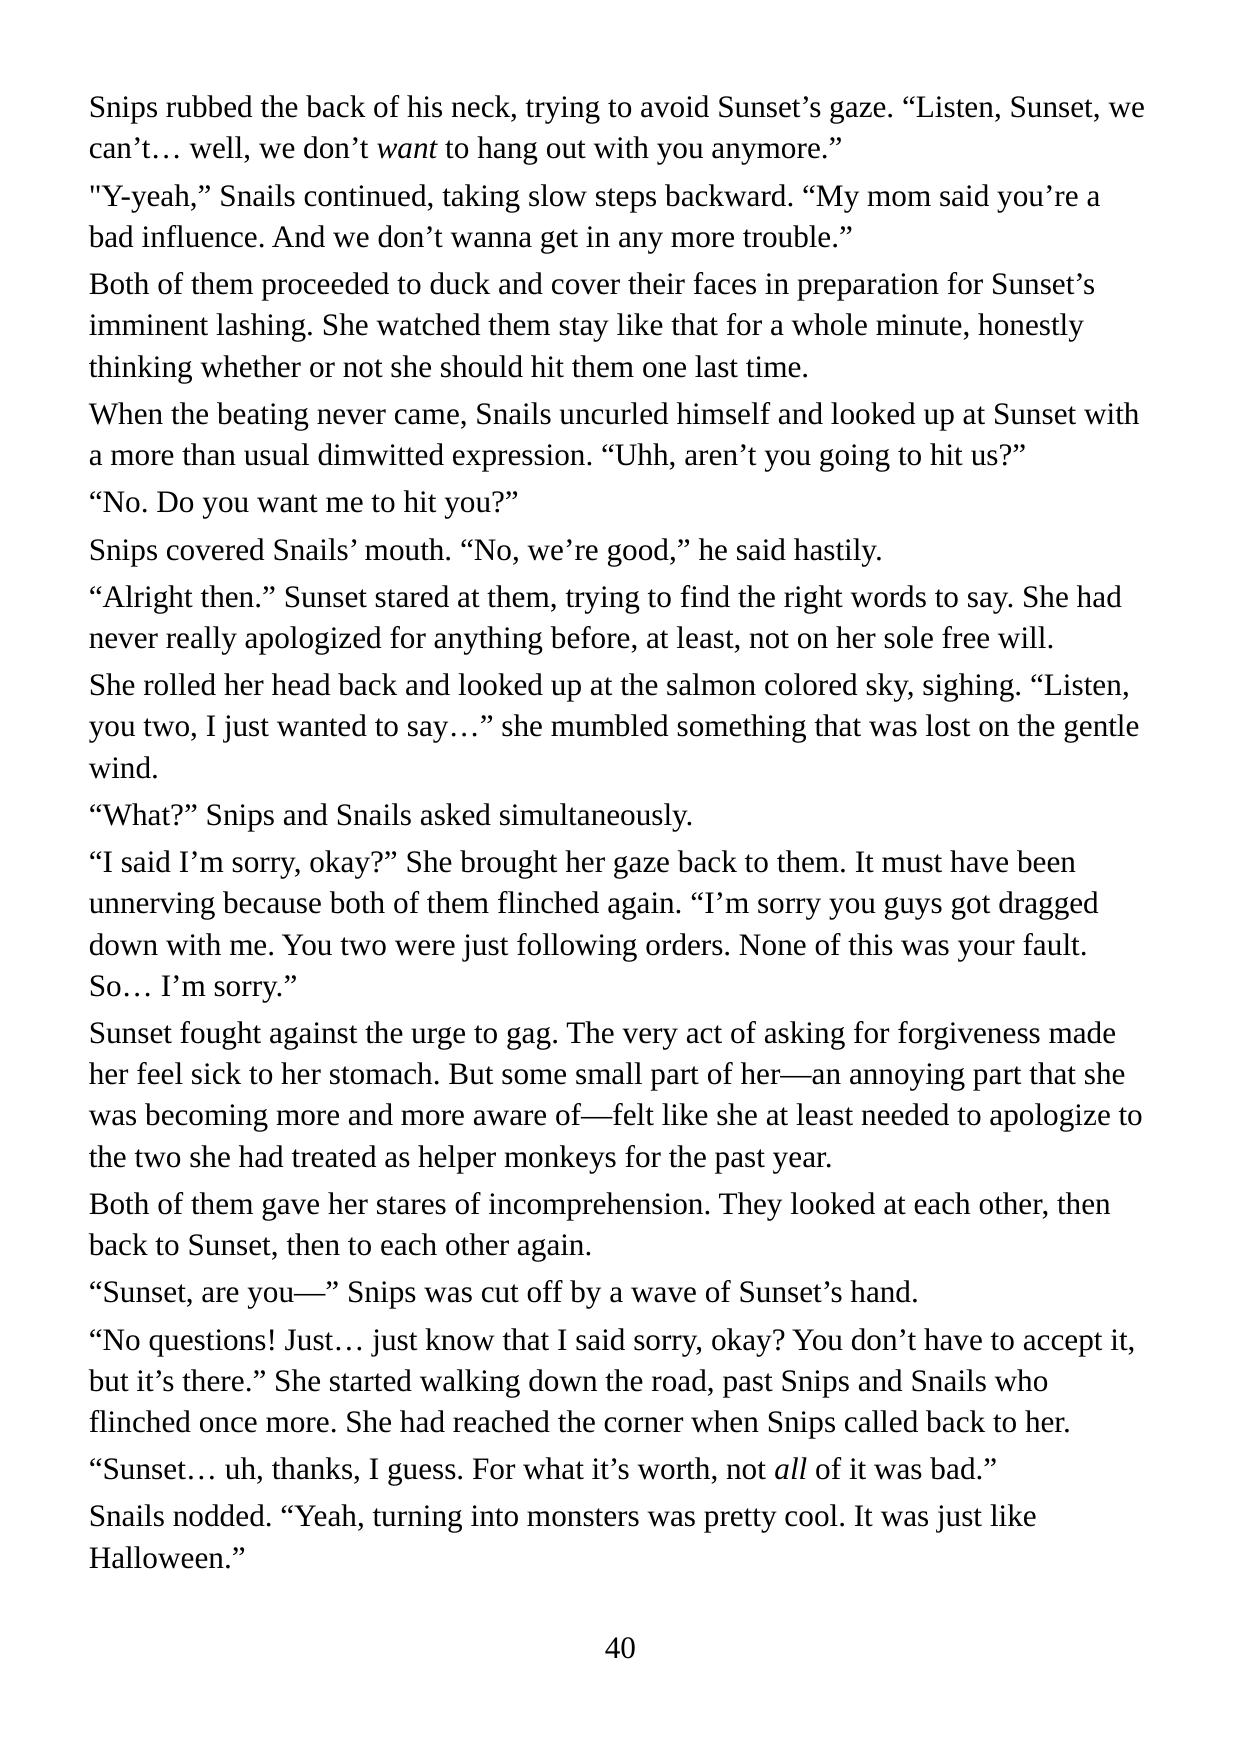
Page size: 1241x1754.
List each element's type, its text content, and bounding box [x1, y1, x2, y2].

text When the beating never came, Snails uncurled himself and looked up at Sunset with a more than usual dimwitted expression. “Uhh, aren’t you going to hit us?” [88, 395, 1152, 472]
text “No questions! Just… just know that I said sorry, okay? You don’t have to accept it, but it’s there.” She started walking down the road, past Snips and Snails who flinched once more. She had reached the corner when Snips called back to her. [88, 1321, 1152, 1439]
text Snails nodded. “Yeah, turning into monsters was pretty cool. It was just like Halloween.” [88, 1498, 1152, 1575]
text “Alright then.” Sunset stared at them, trying to find the right words to say. She had never really apologized for anything before, at least, not on her sole free will. [88, 578, 1152, 655]
text Sunset fought against the urge to gag. The very act of asking for forgiveness made her feel sick to her stomach. But some small part of her—an annoying part that she was becoming more and more aware of—felt like she at least needed to apologize to the two she had treated as helper monkeys for the past year. [88, 1014, 1152, 1174]
text “No. Do you want me to hit you?” [88, 483, 1152, 519]
text “I said I’m sorry, okay?” She brought her gaze back to them. It must have been unnerving because both of them flinched again. “I’m sorry you guys got dragged down with me. You two were just following orders. None of this was your fault. So… I’m sorry.” [88, 843, 1152, 1003]
text “What?” Snips and Snails asked simultaneously. [88, 796, 1152, 832]
text "Y-yeah,” Snails continued, taking slow steps backward. “My mom said you’re a bad influence. And we don’t wanna get in any more trouble.” [88, 177, 1152, 254]
text “Sunset… uh, thanks, I guess. For what it’s worth, not all of it was bad.” [88, 1450, 1152, 1486]
text “Sunset, are you—” Snips was cut off by a wave of Sunset’s hand. [88, 1273, 1152, 1309]
text Snips rubbed the back of his neck, trying to avoid Sunset’s gaze. “Listen, Sunset, we can’t… well, we don’t want to hang out with you anymore.” [88, 88, 1152, 166]
text Both of them proceeded to duck and cover their faces in preparation for Sunset’s imminent lashing. She watched them stay like that for a whole minute, honestly thinking whether or not she should hit them one last time. [88, 265, 1152, 384]
text Both of them gave her stares of incomprehension. They looked at each other, then back to Sunset, then to each other again. [88, 1185, 1152, 1262]
text Snips covered Snails’ mouth. “No, we’re good,” he said hastily. [88, 531, 1152, 567]
text She rolled her head back and looked up at the salmon colored sky, sighing. “Listen, you two, I just wanted to say…” she mumbled something that was lost on the gentle wind. [88, 666, 1152, 785]
